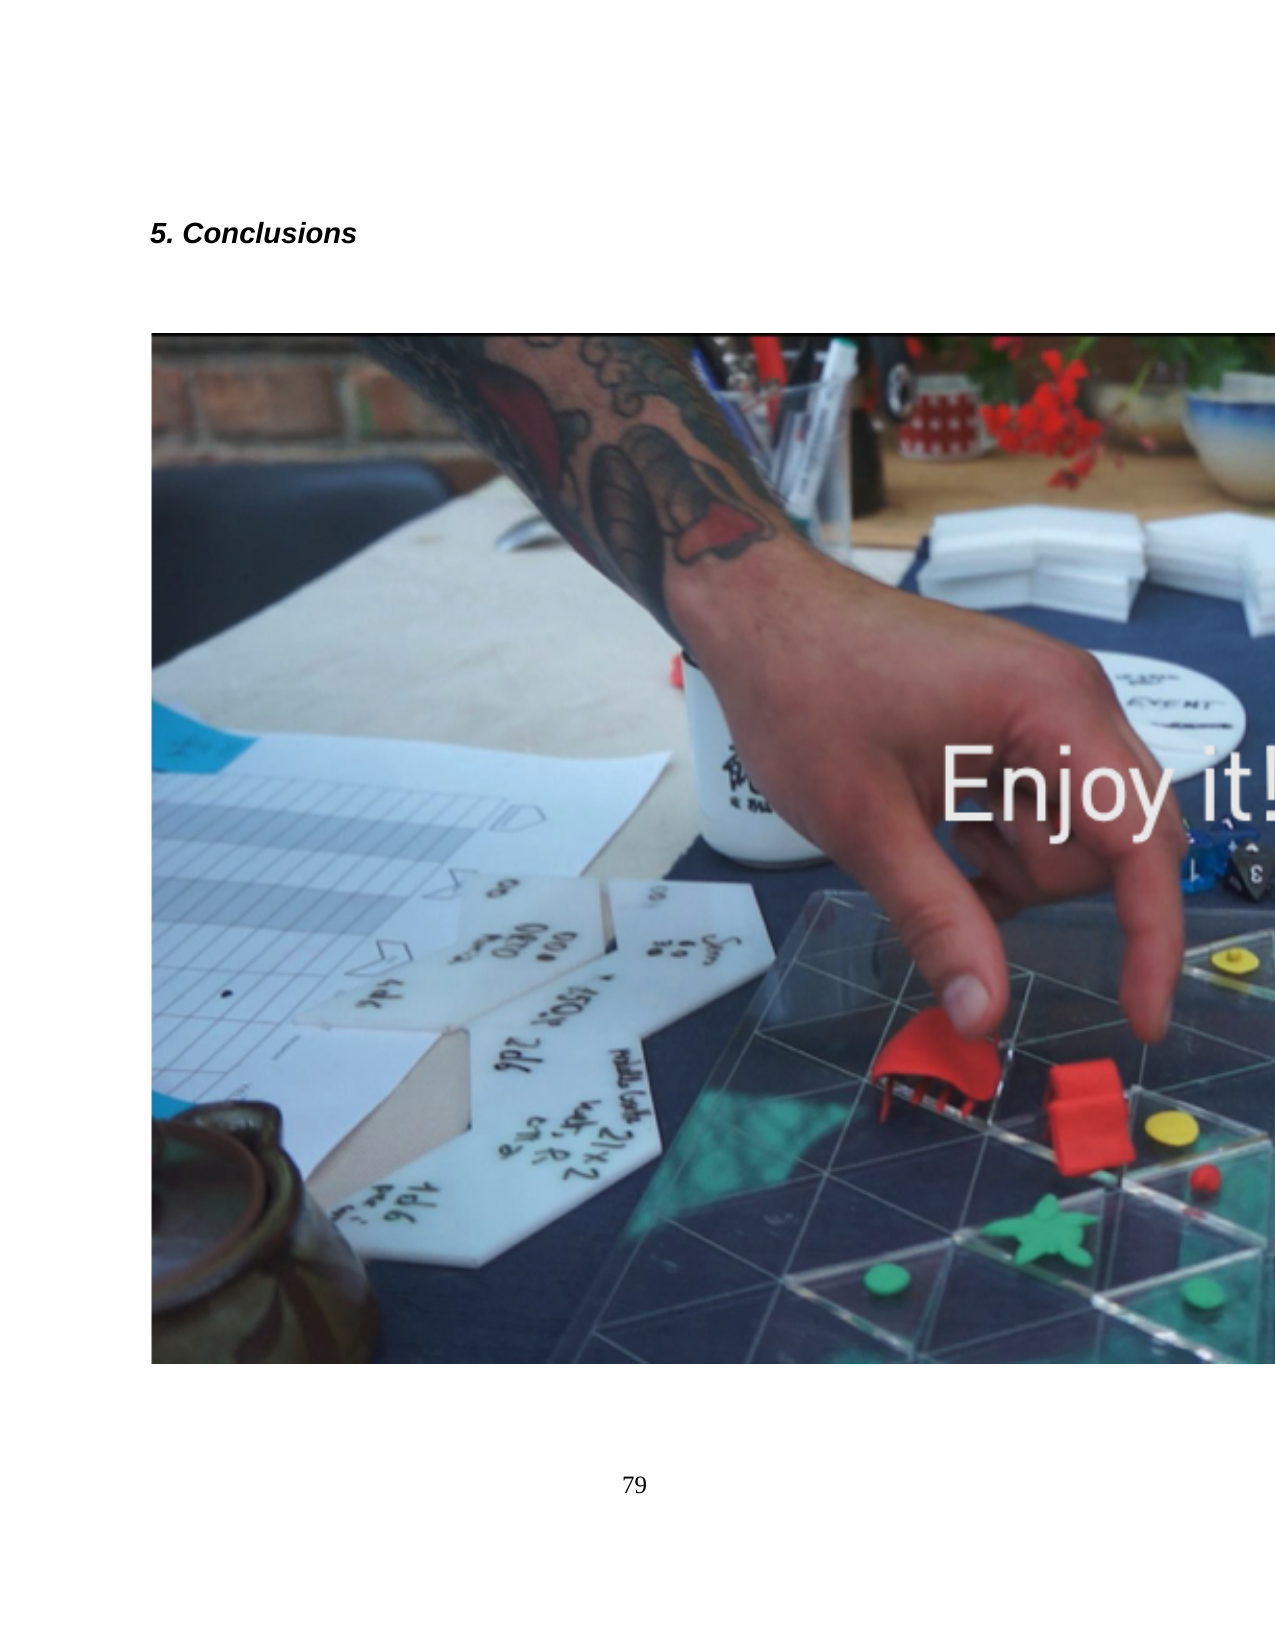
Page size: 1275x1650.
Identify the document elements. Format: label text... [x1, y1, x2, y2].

subtitle 5. Conclusions [150, 216, 1125, 250]
picture [150, 333, 1275, 1364]
